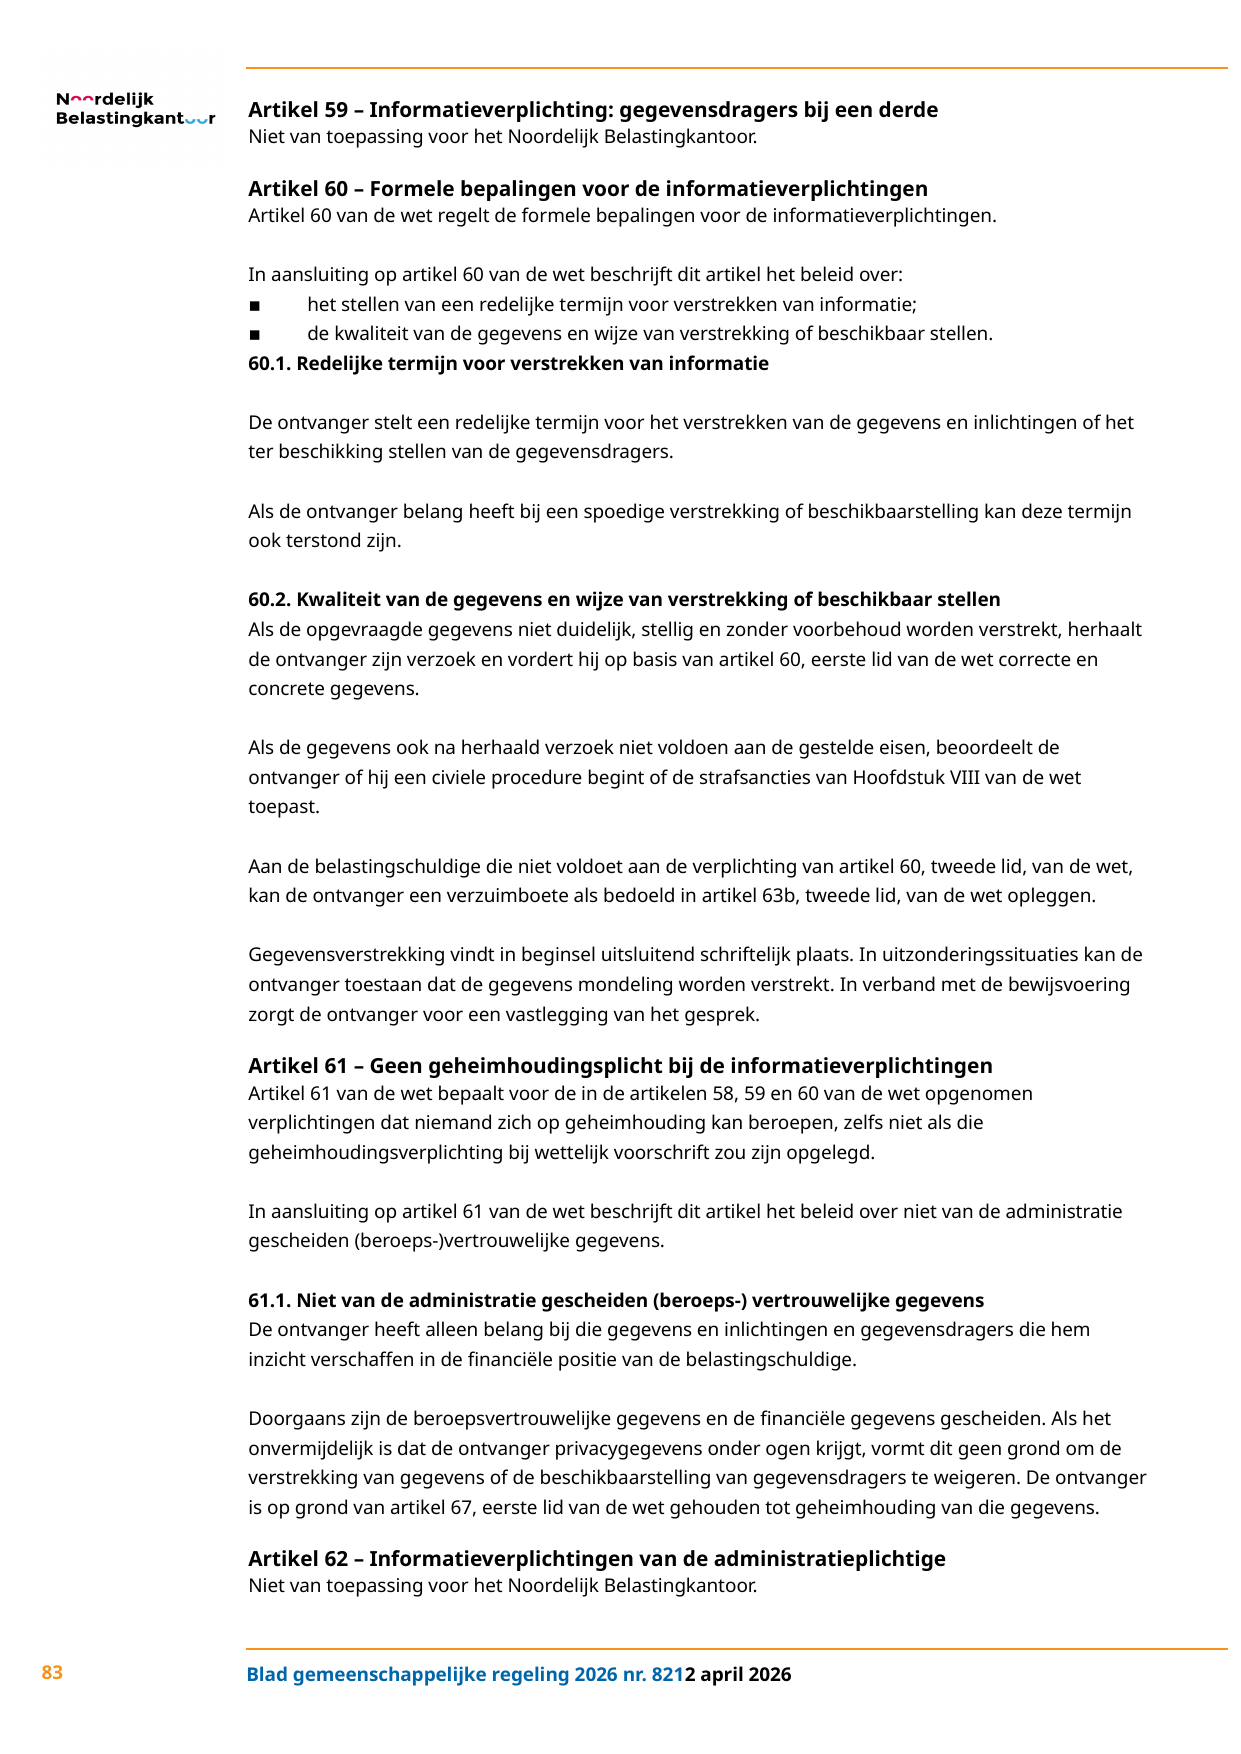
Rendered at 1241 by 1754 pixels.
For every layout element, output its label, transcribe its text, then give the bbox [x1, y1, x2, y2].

text Artikel 60 van de wet regelt de formele bepalingen voor de informatieverplichtingen. [248, 202, 1152, 228]
text Niet van toepassing voor het Noordelijk Belastingkantoor. [248, 123, 1152, 149]
text De ontvanger stelt een redelijke termijn voor het verstrekken van de gegevens en inlichtingen of het ter beschikking stellen van de gegevensdragers. [248, 409, 1152, 464]
text 61.1. Niet van de administratie gescheiden (beroeps-) vertrouwelijke gegevens [248, 1287, 1152, 1312]
text In aansluiting op artikel 60 van de wet beschrijft dit artikel het beleid over: [248, 261, 1152, 287]
text De ontvanger heeft alleen belang bij die gegevens en inlichtingen en gegevensdragers die hem inzicht verschaffen in de financiële positie van de belastingschuldige. [248, 1316, 1152, 1372]
text Als de ontvanger belang heeft bij een spoedige verstrekking of beschikbaarstelling kan deze termijn ook terstond zijn. [248, 498, 1152, 553]
text 60.1. Redelijke termijn voor verstrekken van informatie [248, 350, 1152, 376]
text Als de opgevraagde gegevens niet duidelijk, stellig en zonder voorbehoud worden verstrekt, herhaalt de ontvanger zijn verzoek en vordert hij op basis van artikel 60, eerste lid van de wet correcte en concrete gegevens. [248, 616, 1152, 701]
list de kwaliteit van de gegevens en wijze van verstrekking of beschikbaar stellen. [248, 320, 1152, 346]
text Als de gegevens ook na herhaald verzoek niet voldoen aan de gestelde eisen, beoordeelt de ontvanger of hij een civiele procedure begint of de strafsancties van Hoofdstuk VIII van de wet toepast. [248, 734, 1152, 819]
text Artikel 61 van de wet bepaalt voor de in de artikelen 58, 59 en 60 van de wet opgenomen verplichtingen dat niemand zich op geheimhouding kan beroepen, zelfs niet als die geheimhoudingsverplichting bij wettelijk voorschrift zou zijn opgelegd. [248, 1080, 1152, 1164]
text Artikel 62 – Informatieverplichtingen van de administratieplichtige [248, 1544, 1152, 1573]
text Niet van toepassing voor het Noordelijk Belastingkantoor. [248, 1573, 1152, 1598]
text Gegevensverstrekking vindt in beginsel uitsluitend schriftelijk plaats. In uitzonderingssituaties kan de ontvanger toestaan dat de gegevens mondeling worden verstrekt. In verband met de bewijsvoering zorgt de ontvanger voor een vastlegging van het gesprek. [248, 942, 1152, 1027]
text Artikel 59 – Informatieverplichting: gegevensdragers bij een derde [248, 95, 1152, 123]
text In aansluiting op artikel 61 van de wet beschrijft dit artikel het beleid over niet van de administratie gescheiden (beroeps-)vertrouwelijke gegevens. [248, 1198, 1152, 1253]
list het stellen van een redelijke termijn voor verstrekken van informatie; [248, 291, 1152, 317]
text Artikel 61 – Geen geheimhoudingsplicht bij de informatieverplichtingen [248, 1051, 1152, 1080]
text 60.2. Kwaliteit van de gegevens en wijze van verstrekking of beschikbaar stellen [248, 587, 1152, 612]
text Artikel 60 – Formele bepalingen voor de informatieverplichtingen [248, 174, 1152, 202]
text Aan de belastingschuldige die niet voldoet aan de verplichting van artikel 60, tweede lid, van de wet, kan de ontvanger een verzuimboete als bedoeld in artikel 63b, tweede lid, van de wet opleggen. [248, 853, 1152, 908]
text Doorgaans zijn de beroepsvertrouwelijke gegevens en de financiële gegevens gescheiden. Als het onvermijdelijk is dat de ontvanger privacygegevens onder ogen krijgt, vormt dit geen grond om de verstrekking van gegevens of de beschikbaarstelling van gegevensdragers te weigeren. De ontvanger is op grond van artikel 67, eerste lid van de wet gehouden tot geheimhouding van die gegevens. [248, 1405, 1152, 1519]
picture [41, 47, 231, 172]
